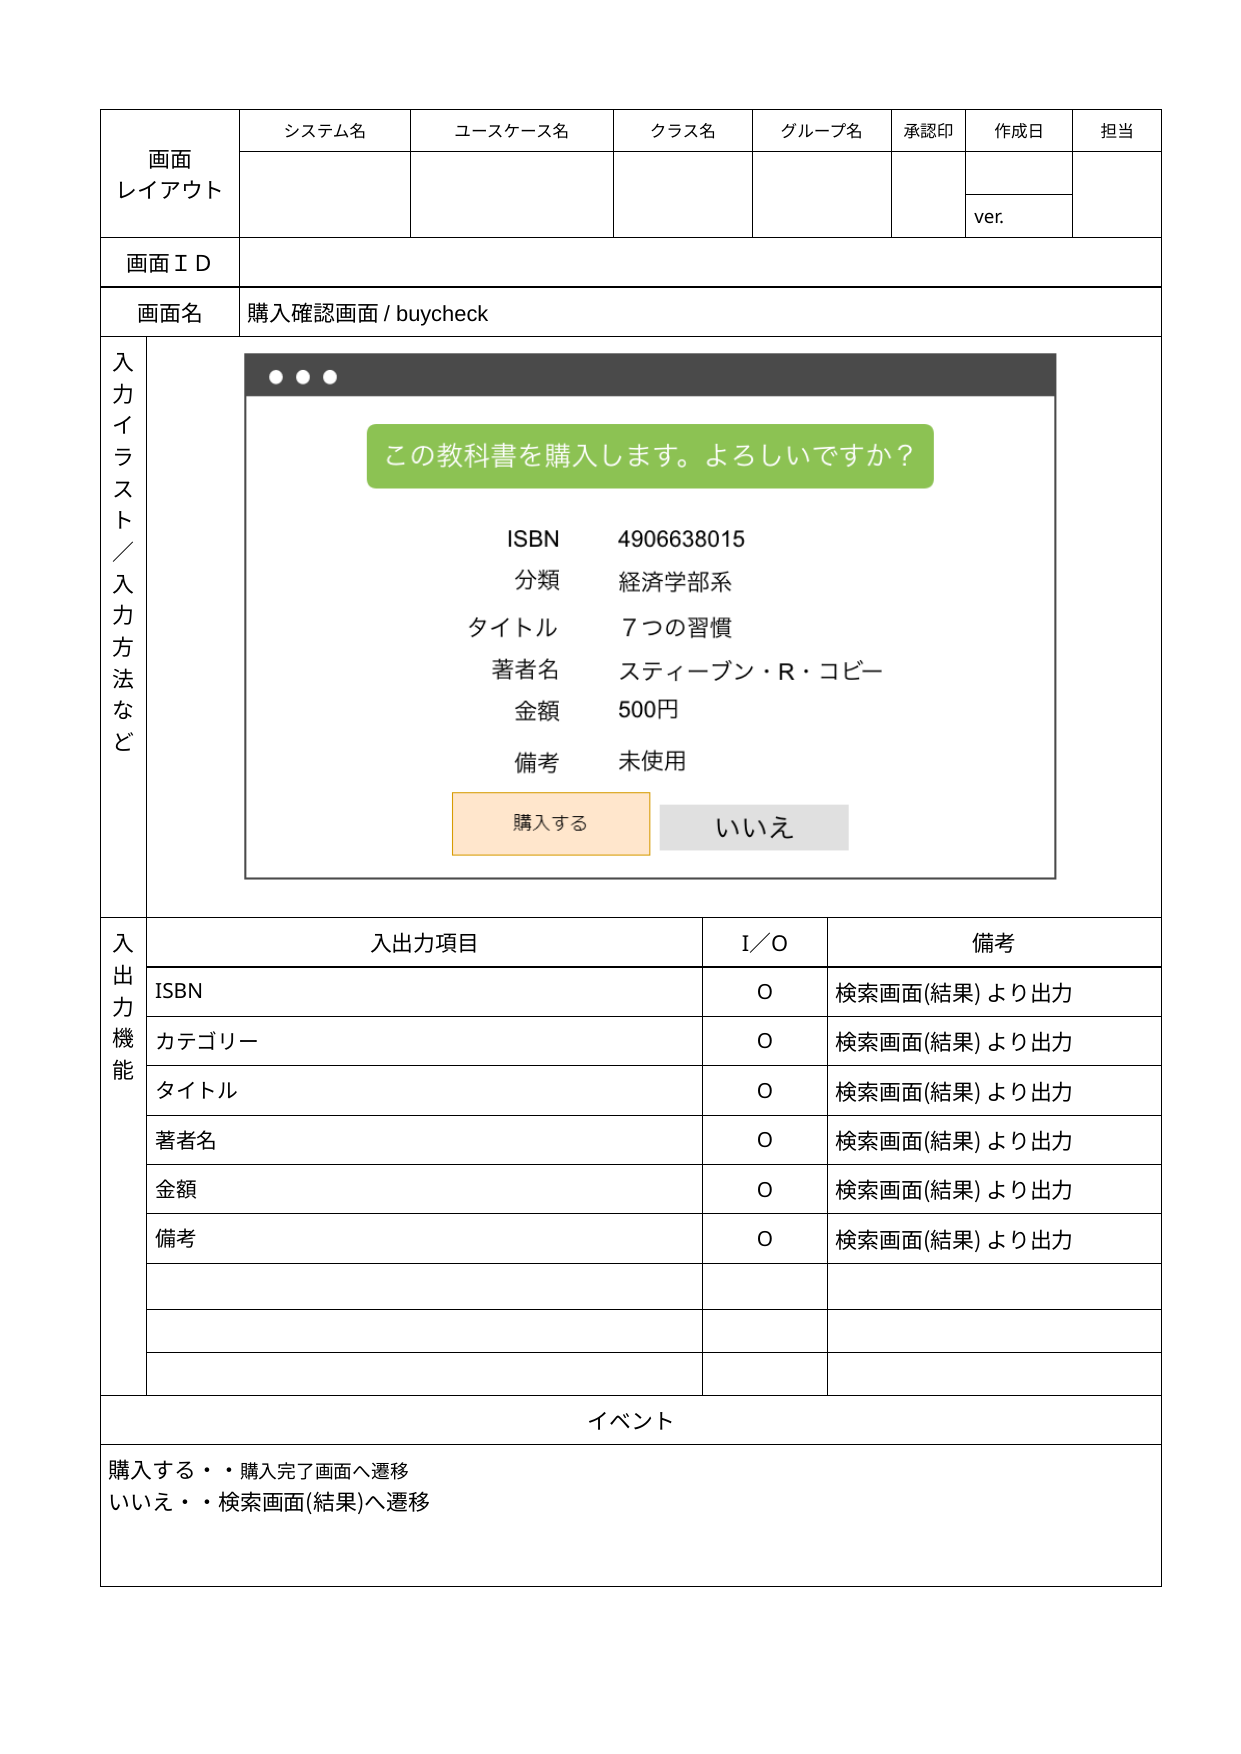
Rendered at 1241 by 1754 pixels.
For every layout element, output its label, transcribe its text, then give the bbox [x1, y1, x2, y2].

table_cell ver. [966, 195, 1072, 237]
table_cell 入出力項目 [147, 918, 702, 966]
table_cell カテゴリー [147, 1017, 702, 1065]
table_cell [147, 1264, 702, 1309]
table_cell [828, 1264, 1161, 1309]
table_cell [703, 1264, 827, 1309]
table_cell O [703, 1214, 827, 1263]
table_cell 検索画面(結果) より出力 [828, 1017, 1161, 1065]
table_header 画面 レイアウト [101, 110, 239, 237]
table_cell 金額 [147, 1165, 702, 1213]
table_cell [147, 337, 1161, 917]
table_cell [1073, 152, 1161, 237]
table_cell [240, 152, 410, 237]
table_cell O [703, 1116, 827, 1164]
table_cell 備考 [147, 1214, 702, 1263]
table_cell 検索画面(結果) より出力 [828, 1066, 1161, 1114]
table_cell [892, 152, 965, 237]
table_cell [614, 152, 752, 237]
table_cell O [703, 968, 827, 1016]
table_cell 画面ＩＤ [101, 238, 239, 286]
table_cell イベント [101, 1396, 1161, 1444]
table_header 作成日 [966, 110, 1072, 151]
table_cell ISBN [147, 968, 702, 1016]
table_cell O [703, 1017, 827, 1065]
table_cell 購入確認画面 / buycheck [240, 288, 1161, 336]
table_cell [703, 1310, 827, 1352]
table_cell [828, 1310, 1161, 1352]
table_cell [966, 152, 1072, 194]
table_cell I／O [703, 918, 827, 966]
table_cell 備考 [828, 918, 1161, 966]
table_header 担当 [1073, 110, 1161, 151]
table_header グループ名 [753, 110, 891, 151]
table_cell O [703, 1165, 827, 1213]
picture [236, 345, 1072, 891]
table_cell 検索画面(結果) より出力 [828, 1214, 1161, 1263]
table_cell [240, 238, 1161, 286]
table_cell 検索画面(結果) より出力 [828, 968, 1161, 1016]
table_cell タイトル [147, 1066, 702, 1114]
table_cell [411, 152, 613, 237]
table_header クラス名 [614, 110, 752, 151]
table_cell 入出力機能 [101, 918, 146, 1394]
table_cell 入力イラスト／入力方法など [101, 337, 146, 917]
table_cell 画面名 [101, 288, 239, 336]
table_cell 検索画面(結果) より出力 [828, 1116, 1161, 1164]
table_cell 購入する・・購入完了画面へ遷移 いいえ・・検索画面(結果)へ遷移 [101, 1445, 1161, 1586]
table_cell 検索画面(結果) より出力 [828, 1165, 1161, 1213]
table_cell [147, 1310, 702, 1352]
table_cell 著者名 [147, 1116, 702, 1164]
table_header システム名 [240, 110, 410, 151]
table_header 承認印 [892, 110, 965, 151]
table_cell [147, 1353, 702, 1394]
table_header ユースケース名 [411, 110, 613, 151]
table_cell [828, 1353, 1161, 1394]
table_cell [703, 1353, 827, 1394]
table_cell [753, 152, 891, 237]
table_cell O [703, 1066, 827, 1114]
